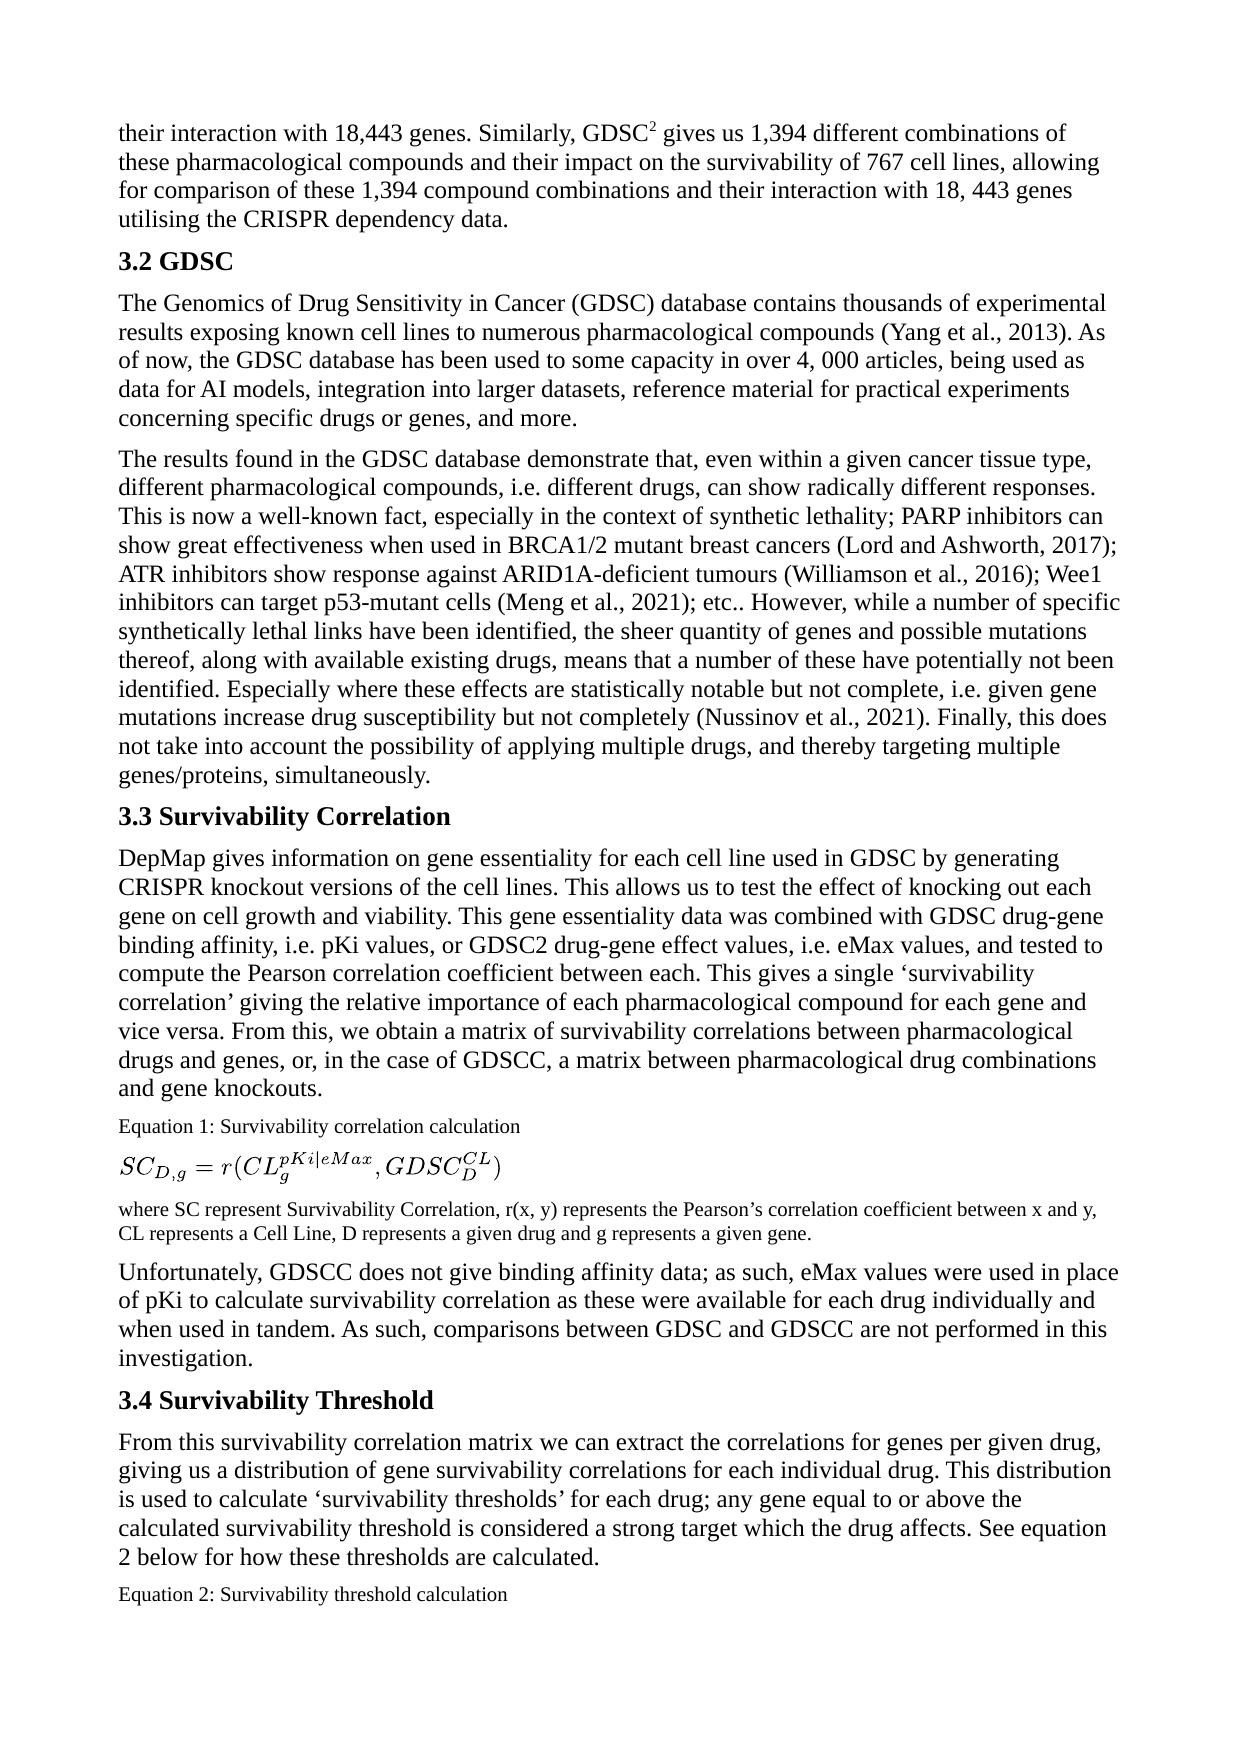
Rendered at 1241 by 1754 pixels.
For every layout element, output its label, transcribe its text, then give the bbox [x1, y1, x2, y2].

text where SC represent Survivability Correlation, r(x, y) represents the Pearson’s correlation coefficient between x and y, CL represents a Cell Line, D represents a given drug and g represents a given gene. [118, 1197, 1122, 1245]
text their interaction with 18,443 genes. Similarly, GDSC2 gives us 1,394 different combinations of these pharmacological compounds and their impact on the survivability of 767 cell lines, allowing for comparison of these 1,394 compound combinations and their interaction with 18, 443 genes utilising the CRISPR dependency data. [118, 118, 1122, 233]
text Equation 2: Survivability threshold calculation [118, 1582, 1122, 1606]
text 3.4 Survivability Threshold [118, 1384, 1122, 1415]
text From this survivability correlation matrix we can extract the correlations for genes per given drug, giving us a distribution of gene survivability correlations for each individual drug. This distribution is used to calculate ‘survivability thresholds’ for each drug; any gene equal to or above the calculated survivability threshold is considered a strong target which the drug affects. See equation 2 below for how these thresholds are calculated. [118, 1427, 1122, 1571]
text The Genomics of Drug Sensitivity in Cancer (GDSC) database contains thousands of experimental results exposing known cell lines to numerous pharmacological compounds (Yang et al., 2013). As of now, the GDSC database has been used to some capacity in over 4, 000 articles, being used as data for AI models, integration into larger datasets, reference material for practical experiments concerning specific drugs or genes, and more. [118, 288, 1122, 432]
text Unfortunately, GDSCC does not give binding affinity data; as such, eMax values were used in place of pKi to calculate survivability correlation as these were available for each drug individually and when used in tandem. As such, comparisons between GDSC and GDSCC are not performed in this investigation. [118, 1257, 1122, 1372]
text The results found in the GDSC database demonstrate that, even within a given cancer tissue type, different pharmacological compounds, i.e. different drugs, can show radically different responses. This is now a well-known fact, especially in the context of synthetic lethality; PARP inhibitors can show great effectiveness when used in BRCA1/2 mutant breast cancers (Lord and Ashworth, 2017); ATR inhibitors show response against ARID1A-deficient tumours (Williamson et al., 2016); Wee1 inhibitors can target p53-mutant cells (Meng et al., 2021); etc.. However, while a number of specific synthetically lethal links have been identified, the sheer quantity of genes and possible mutations thereof, along with available existing drugs, means that a number of these have potentially not been identified. Especially where these effects are statistically notable but not complete, i.e. given gene mutations increase drug susceptibility but not completely (Nussinov et al., 2021). Finally, this does not take into account the possibility of applying multiple drugs, and thereby targeting multiple genes/proteins, simultaneously. [118, 444, 1122, 789]
text DepMap gives information on gene essentiality for each cell line used in GDSC by generating CRISPR knockout versions of the cell lines. This allows us to test the effect of knocking out each gene on cell growth and viability. This gene essentiality data was combined with GDSC drug-gene binding affinity, i.e. pKi values, or GDSC2 drug-gene effect values, i.e. eMax values, and tested to compute the Pearson correlation coefficient between each. This gives a single ‘survivability correlation’ giving the relative importance of each pharmacological compound for each gene and vice versa. From this, we obtain a matrix of survivability correlations between pharmacological drugs and genes, or, in the case of GDSCC, a matrix between pharmacological drug combinations and gene knockouts. [118, 843, 1122, 1102]
text Equation 1: Survivability correlation calculation [118, 1114, 1122, 1138]
text 3.2 GDSC [118, 245, 1122, 276]
text 3.3 Survivability Correlation [118, 801, 1122, 832]
